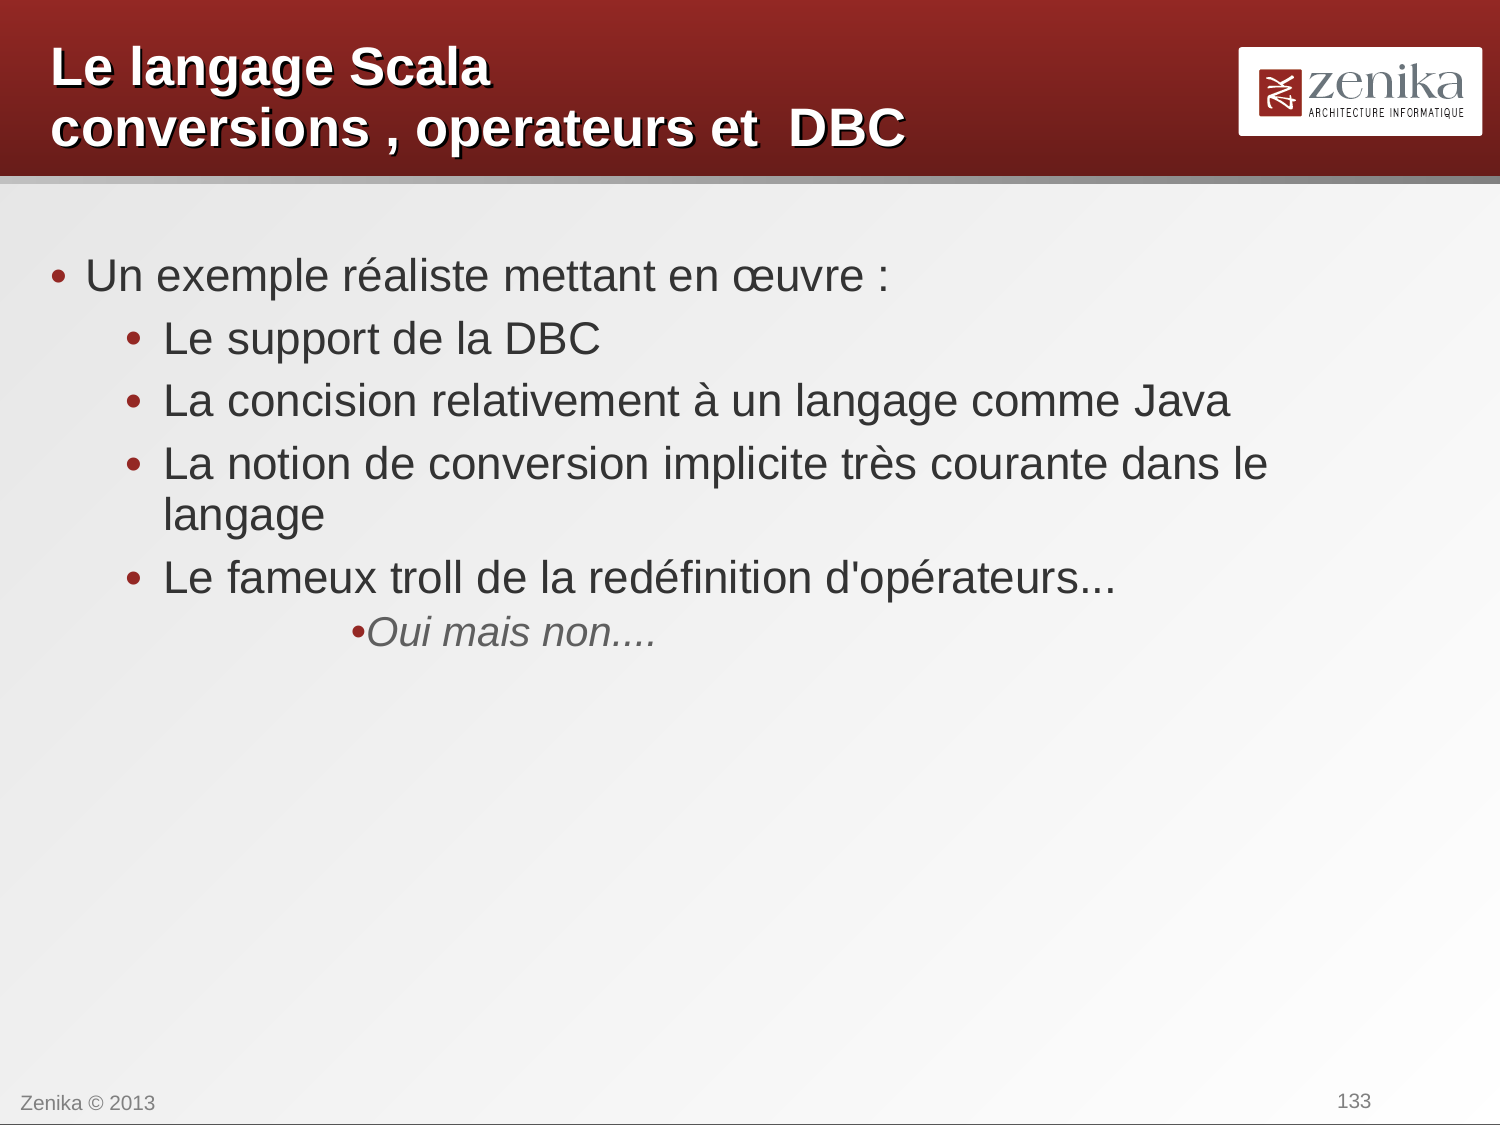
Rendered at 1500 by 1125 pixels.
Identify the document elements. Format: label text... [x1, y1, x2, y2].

picture [1257, 58, 1464, 125]
list Un exemple réaliste mettant en œuvre : Le support de la DBC La concision relativement à un langage comme Java La notion de conversion implicite très courante dans le langage Le fameux troll de la redéfinition d'opérateurs... Oui mais non.... [50, 249, 1435, 1079]
title Le langage Scala conversions , operateurs et DBC [50, 15, 1206, 180]
